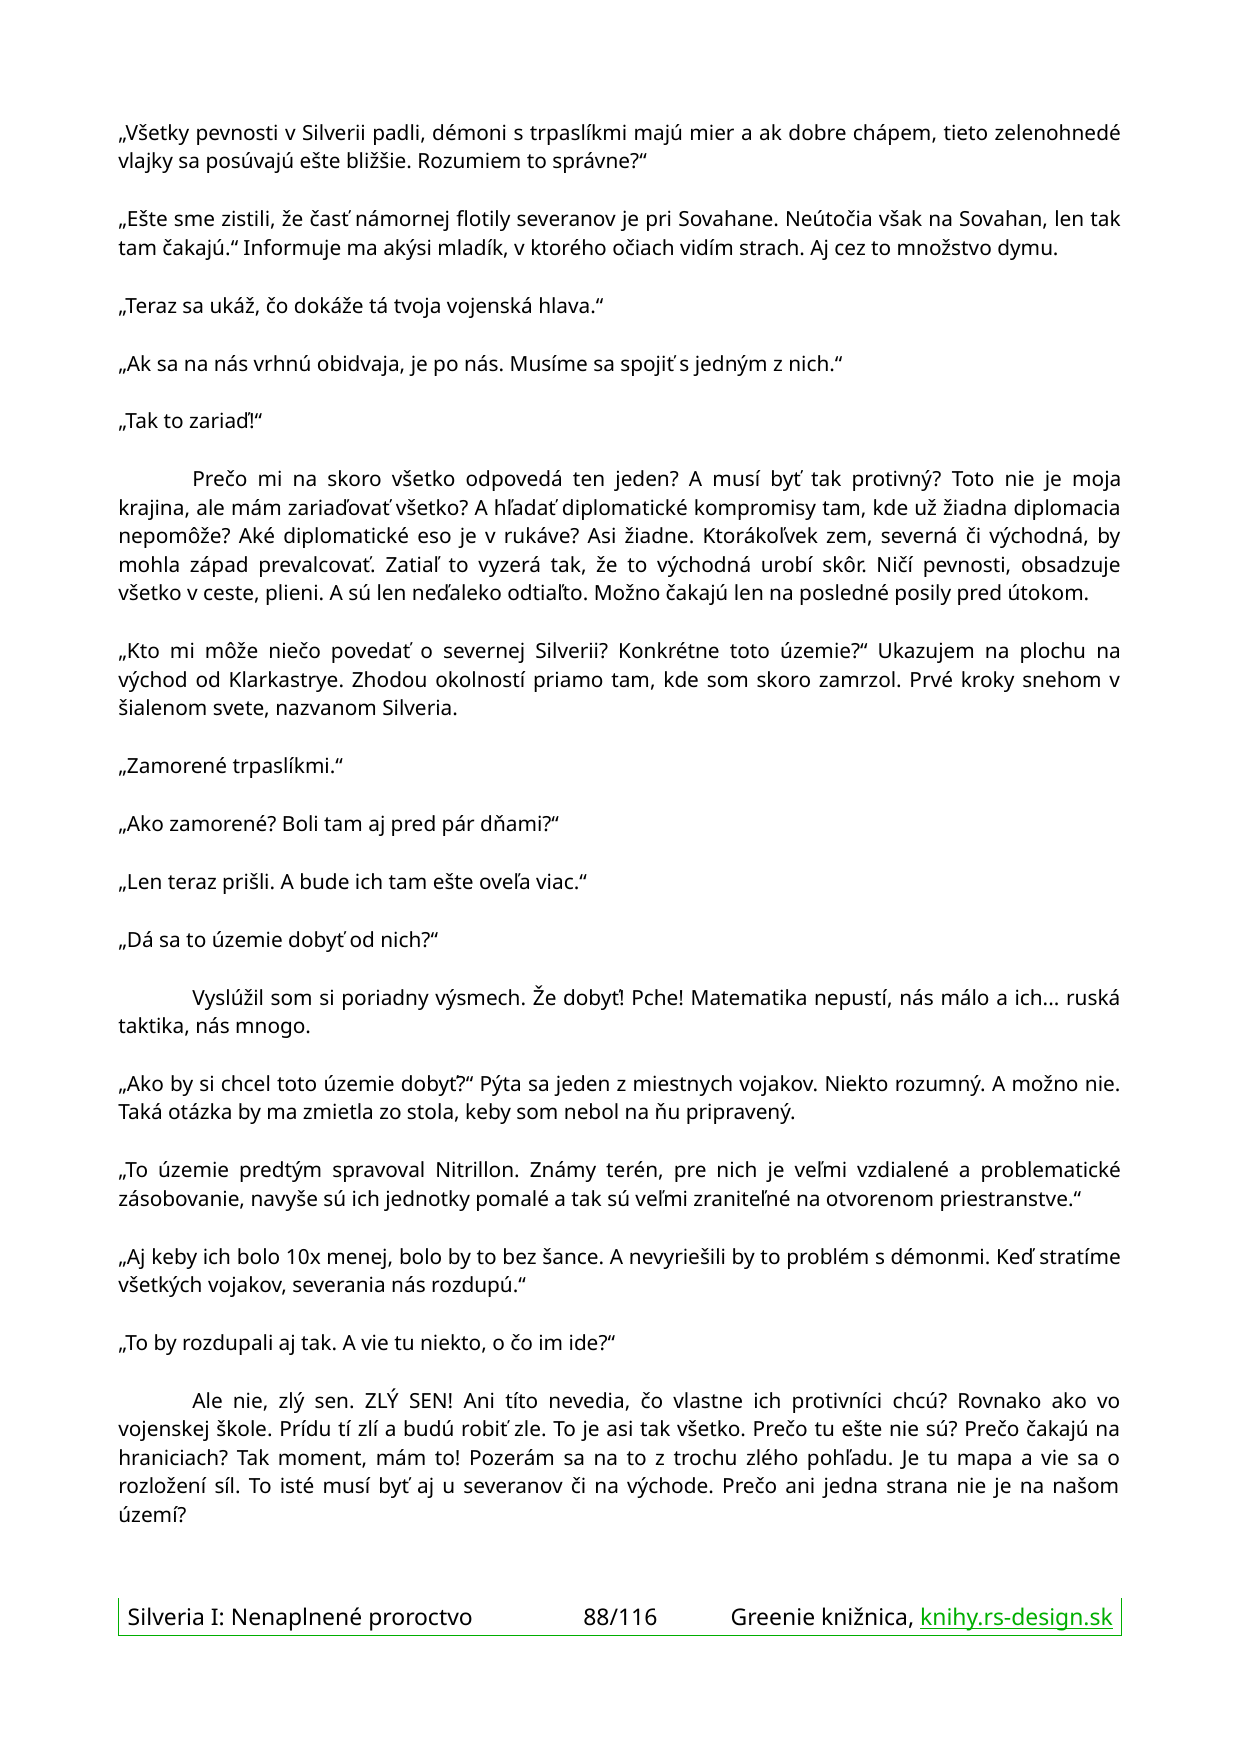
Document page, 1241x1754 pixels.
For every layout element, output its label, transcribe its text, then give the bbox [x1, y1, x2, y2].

text „Tak to zariaď!“ [118, 407, 1122, 435]
text „Všetky pevnosti v Silverii padli, démoni s trpaslíkmi majú mier a ak dobre chápem, tieto zelenohnedé vlajky sa posúvajú ešte bližšie. Rozumiem to správne?“ [118, 118, 1122, 175]
text „To územie predtým spravoval Nitrillon. Známy terén, pre nich je veľmi vzdialené a problematické zásobovanie, navyše sú ich jednotky pomalé a tak sú veľmi zraniteľné na otvorenom priestranstve.“ [118, 1155, 1122, 1212]
text „Teraz sa ukáž, čo dokáže tá tvoja vojenská hlava.“ [118, 291, 1122, 319]
text Prečo mi na skoro všetko odpovedá ten jeden? A musí byť tak protivný? Toto nie je moja krajina, ale mám zariaďovať všetko? A hľadať diplomatické kompromisy tam, kde už žiadna diplomacia nepomôže? Aké diplomatické eso je v rukáve? Asi žiadne. Ktorákoľvek zem, severná či východná, by mohla západ prevalcovať. Zatiaľ to vyzerá tak, že to východná urobí skôr. Ničí pevnosti, obsadzuje všetko v ceste, plieni. A sú len neďaleko odtiaľto. Možno čakajú len na posledné posily pred útokom. [118, 464, 1122, 607]
text „Ako by si chcel toto územie dobyť?“ Pýta sa jeden z miestnych vojakov. Niekto rozumný. A možno nie. Taká otázka by ma zmietla zo stola, keby som nebol na ňu pripravený. [118, 1069, 1122, 1126]
text „Ešte sme zistili, že časť námornej flotily severanov je pri Sovahane. Neútočia však na Sovahan, len tak tam čakajú.“ Informuje ma akýsi mladík, v ktorého očiach vidím strach. Aj cez to množstvo dymu. [118, 204, 1122, 261]
text „Aj keby ich bolo 10x menej, bolo by to bez šance. A nevyriešili by to problém s démonmi. Keď stratíme všetkých vojakov, severania nás rozdupú.“ [118, 1242, 1122, 1299]
text „Len teraz prišli. A bude ich tam ešte oveľa viac.“ [118, 867, 1122, 895]
text „Kto mi môže niečo povedať o severnej Silverii? Konkrétne toto územie?“ Ukazujem na plochu na východ od Klarkastrye. Zhodou okolností priamo tam, kde som skoro zamrzol. Prvé kroky snehom v šialenom svete, nazvanom Silveria. [118, 636, 1122, 722]
text Vyslúžil som si poriadny výsmech. Že dobyť! Pche! Matematika nepustí, nás málo a ich... ruská taktika, nás mnogo. [118, 983, 1122, 1039]
text „Zamorené trpaslíkmi.“ [118, 751, 1122, 779]
text „Ak sa na nás vrhnú obidvaja, je po nás. Musíme sa spojiť s jedným z nich.“ [118, 349, 1122, 377]
text „To by rozdupali aj tak. A vie tu niekto, o čo im ide?“ [118, 1328, 1122, 1357]
text „Ako zamorené? Boli tam aj pred pár dňami?“ [118, 809, 1122, 837]
text „Dá sa to územie dobyť od nich?“ [118, 925, 1122, 953]
text Ale nie, zlý sen. ZLÝ SEN! Ani títo nevedia, čo vlastne ich protivníci chcú? Rovnako ako vo vojenskej škole. Prídu tí zlí a budú robiť zle. To je asi tak všetko. Prečo tu ešte nie sú? Prečo čakajú na hraniciach? Tak moment, mám to! Pozerám sa na to z trochu zlého pohľadu. Je tu mapa a vie sa o rozložení síl. To isté musí byť aj u severanov či na východe. Prečo ani jedna strana nie je na našom území? [118, 1386, 1122, 1528]
